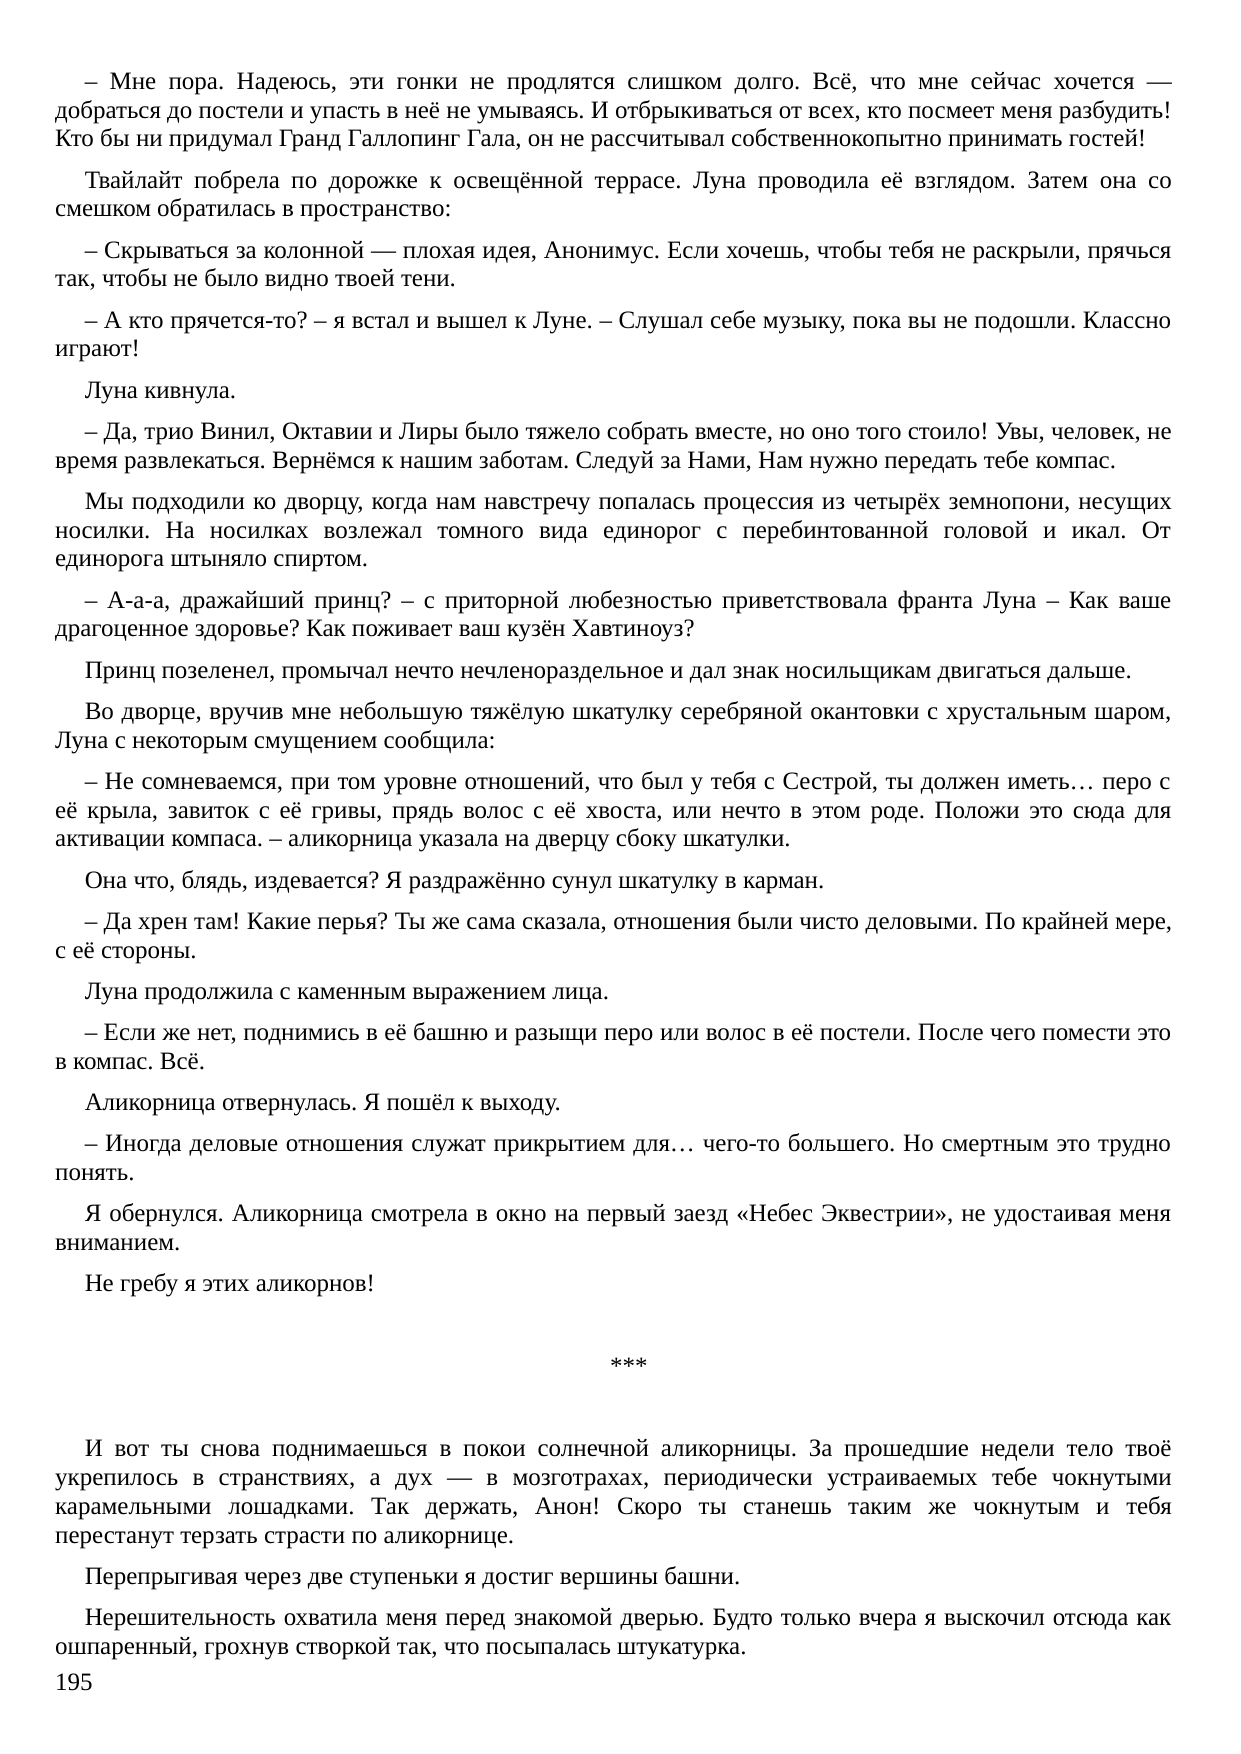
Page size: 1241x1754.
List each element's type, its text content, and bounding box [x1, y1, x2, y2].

text – Если же нет, поднимись в её башню и разыщи перо или волос в её постели. После чего помести это в компас. Всё. [55, 1017, 1173, 1075]
text И вот ты снова поднимаешься в покои солнечной аликорницы. За прошедшие недели тело твоё укрепилось в странствиях, а дух — в мозготрахах, периодически устраиваемых тебе чокнутыми карамельными лошадками. Так держать, Анон! Скоро ты станешь таким же чокнутым и тебя перестанут терзать страсти по аликорнице. [55, 1433, 1173, 1548]
text – А-а-а, дражайший принц? – с приторной любезностью приветствовала франта Луна – Как ваше драгоценное здоровье? Как поживает ваш кузён Хавтиноуз? [55, 585, 1173, 642]
text Аликорница отвернулась. Я пошёл к выходу. [55, 1087, 1173, 1116]
text Перепрыгивая через две ступеньки я достиг вершины башни. [55, 1561, 1173, 1590]
text Твайлайт побрела по дорожке к освещённой террасе. Луна проводила её взглядом. Затем она со смешком обратилась в пространство: [55, 165, 1173, 222]
text – Не сомневаемся, при том уровне отношений, что был у тебя с Сестрой, ты должен иметь… перо с её крыла, завиток с её гривы, прядь волос с её хвоста, или нечто в этом роде. Положи это сюда для активации компаса. – аликорница указала на дверцу сбоку шкатулки. [55, 766, 1173, 852]
text – Да, трио Винил, Октавии и Лиры было тяжело собрать вместе, но оно того стоило! Увы, человек, не время развлекаться. Вернёмся к нашим заботам. Следуй за Нами, Нам нужно передать тебе компас. [55, 416, 1173, 473]
text *** [55, 1351, 1173, 1380]
text Принц позеленел, промычал нечто нечленораздельное и дал знак носильщикам двигаться дальше. [55, 655, 1173, 683]
text Луна продолжила с каменным выражением лица. [55, 976, 1173, 1005]
text Луна кивнула. [55, 375, 1173, 403]
text Не гребу я этих аликорнов! [55, 1268, 1173, 1297]
text – Иногда деловые отношения служат прикрытием для… чего-то большего. Но смертным это трудно понять. [55, 1128, 1173, 1186]
text – Да хрен там! Какие перья? Ты же сама сказала, отношения были чисто деловыми. По крайней мере, с её стороны. [55, 906, 1173, 963]
text Мы подходили ко дворцу, когда нам навстречу попалась процессия из четырёх земнопони, несущих носилки. На носилках возлежал томного вида единорог с перебинтованной головой и икал. От единорога штыняло спиртом. [55, 486, 1173, 572]
text Нерешительность охватила меня перед знакомой дверью. Будто только вчера я выскочил отсюда как ошпаренный, грохнув створкой так, что посыпалась штукатурка. [55, 1602, 1173, 1660]
text – Мне пора. Надеюсь, эти гонки не продлятся слишком долго. Всё, что мне сейчас хочется — добраться до постели и упасть в неё не умываясь. И отбрыкиваться от всех, кто посмеет меня разбудить! Кто бы ни придумал Гранд Галлопинг Гала, он не рассчитывал собственнокопытно принимать гостей! [55, 66, 1173, 152]
text Я обернулся. Аликорница смотрела в окно на первый заезд «Небес Эквестрии», не удостаивая меня вниманием. [55, 1198, 1173, 1256]
text Она что, блядь, издевается? Я раздражённо сунул шкатулку в карман. [55, 865, 1173, 893]
text Во дворце, вручив мне небольшую тяжёлую шкатулку серебряной окантовки с хрустальным шаром, Луна с некоторым смущением сообщила: [55, 696, 1173, 753]
text – А кто прячется-то? – я встал и вышел к Луне. – Слушал себе музыку, пока вы не подошли. Классно играют! [55, 305, 1173, 362]
text – Скрываться за колонной — плохая идея, Анонимус. Если хочешь, чтобы тебя не раскрыли, прячься так, чтобы не было видно твоей тени. [55, 235, 1173, 292]
